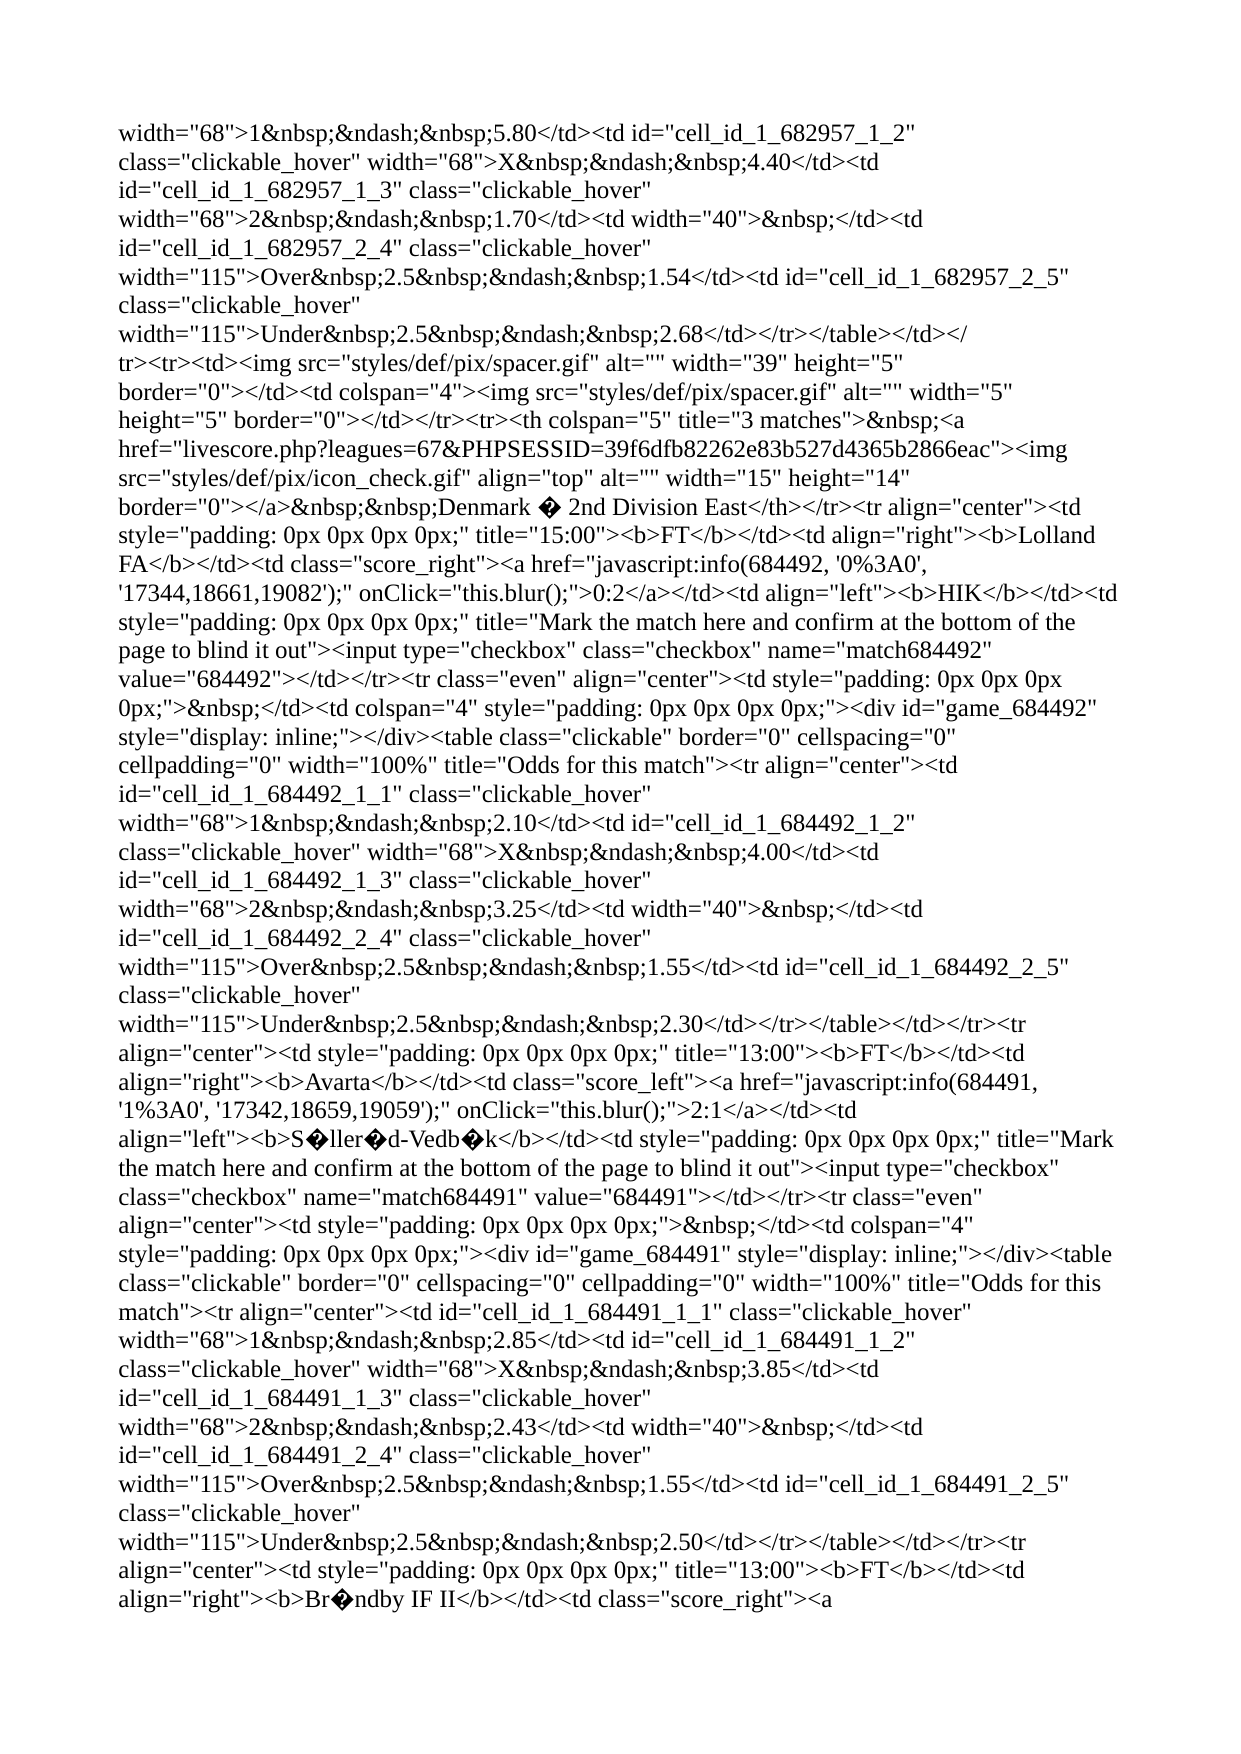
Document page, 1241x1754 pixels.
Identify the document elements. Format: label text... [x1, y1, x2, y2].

text width="68">1&nbsp;&ndash;&nbsp;5.80</td><td id="cell_id_1_682957_1_2" class="clickable_hover" width="68">X&nbsp;&ndash;&nbsp;4.40</td><td id="cell_id_1_682957_1_3" class="clickable_hover" width="68">2&nbsp;&ndash;&nbsp;1.70</td><td width="40">&nbsp;</td><td id="cell_id_1_682957_2_4" class="clickable_hover" width="115">Over&nbsp;2.5&nbsp;&ndash;&nbsp;1.54</td><td id="cell_id_1_682957_2_5" class="clickable_hover" width="115">Under&nbsp;2.5&nbsp;&ndash;&nbsp;2.68</td></tr></table></td></tr><tr><td><img src="styles/def/pix/spacer.gif" alt="" width="39" height="5" border="0"></td><td colspan="4"><img src="styles/def/pix/spacer.gif" alt="" width="5" height="5" border="0"></td></tr><tr><th colspan="5" title="3 matches">&nbsp;<a href="livescore.php?leagues=67&PHPSESSID=39f6dfb82262e83b527d4365b2866eac"><img src="styles/def/pix/icon_check.gif" align="top" alt="" width="15" height="14" border="0"></a>&nbsp;&nbsp;Denmark � 2nd Division East</th></tr><tr align="center"><td style="padding: 0px 0px 0px 0px;" title="15:00"><b>FT</b></td><td align="right"><b>Lolland FA</b></td><td class="score_right"><a href="javascript:info(684492, '0%3A0', '17344,18661,19082');" onClick="this.blur();">0:2</a></td><td align="left"><b>HIK</b></td><td style="padding: 0px 0px 0px 0px;" title="Mark the match here and confirm at the bottom of the page to blind it out"><input type="checkbox" class="checkbox" name="match684492" value="684492"></td></tr><tr class="even" align="center"><td style="padding: 0px 0px 0px 0px;">&nbsp;</td><td colspan="4" style="padding: 0px 0px 0px 0px;"><div id="game_684492" style="display: inline;"></div><table class="clickable" border="0" cellspacing="0" cellpadding="0" width="100%" title="Odds for this match"><tr align="center"><td id="cell_id_1_684492_1_1" class="clickable_hover" width="68">1&nbsp;&ndash;&nbsp;2.10</td><td id="cell_id_1_684492_1_2" class="clickable_hover" width="68">X&nbsp;&ndash;&nbsp;4.00</td><td id="cell_id_1_684492_1_3" class="clickable_hover" width="68">2&nbsp;&ndash;&nbsp;3.25</td><td width="40">&nbsp;</td><td id="cell_id_1_684492_2_4" class="clickable_hover" width="115">Over&nbsp;2.5&nbsp;&ndash;&nbsp;1.55</td><td id="cell_id_1_684492_2_5" class="clickable_hover" width="115">Under&nbsp;2.5&nbsp;&ndash;&nbsp;2.30</td></tr></table></td></tr><tr align="center"><td style="padding: 0px 0px 0px 0px;" title="13:00"><b>FT</b></td><td align="right"><b>Avarta</b></td><td class="score_left"><a href="javascript:info(684491, '1%3A0', '17342,18659,19059');" onClick="this.blur();">2:1</a></td><td align="left"><b>S�ller�d-Vedb�k</b></td><td style="padding: 0px 0px 0px 0px;" title="Mark the match here and confirm at the bottom of the page to blind it out"><input type="checkbox" class="checkbox" name="match684491" value="684491"></td></tr><tr class="even" align="center"><td style="padding: 0px 0px 0px 0px;">&nbsp;</td><td colspan="4" style="padding: 0px 0px 0px 0px;"><div id="game_684491" style="display: inline;"></div><table class="clickable" border="0" cellspacing="0" cellpadding="0" width="100%" title="Odds for this match"><tr align="center"><td id="cell_id_1_684491_1_1" class="clickable_hover" width="68">1&nbsp;&ndash;&nbsp;2.85</td><td id="cell_id_1_684491_1_2" class="clickable_hover" width="68">X&nbsp;&ndash;&nbsp;3.85</td><td id="cell_id_1_684491_1_3" class="clickable_hover" width="68">2&nbsp;&ndash;&nbsp;2.43</td><td width="40">&nbsp;</td><td id="cell_id_1_684491_2_4" class="clickable_hover" width="115">Over&nbsp;2.5&nbsp;&ndash;&nbsp;1.55</td><td id="cell_id_1_684491_2_5" class="clickable_hover" width="115">Under&nbsp;2.5&nbsp;&ndash;&nbsp;2.50</td></tr></table></td></tr><tr align="center"><td style="padding: 0px 0px 0px 0px;" title="13:00"><b>FT</b></td><td align="right"><b>Br�ndby IF II</b></td><td class="score_right"><a [118, 118, 1122, 1613]
